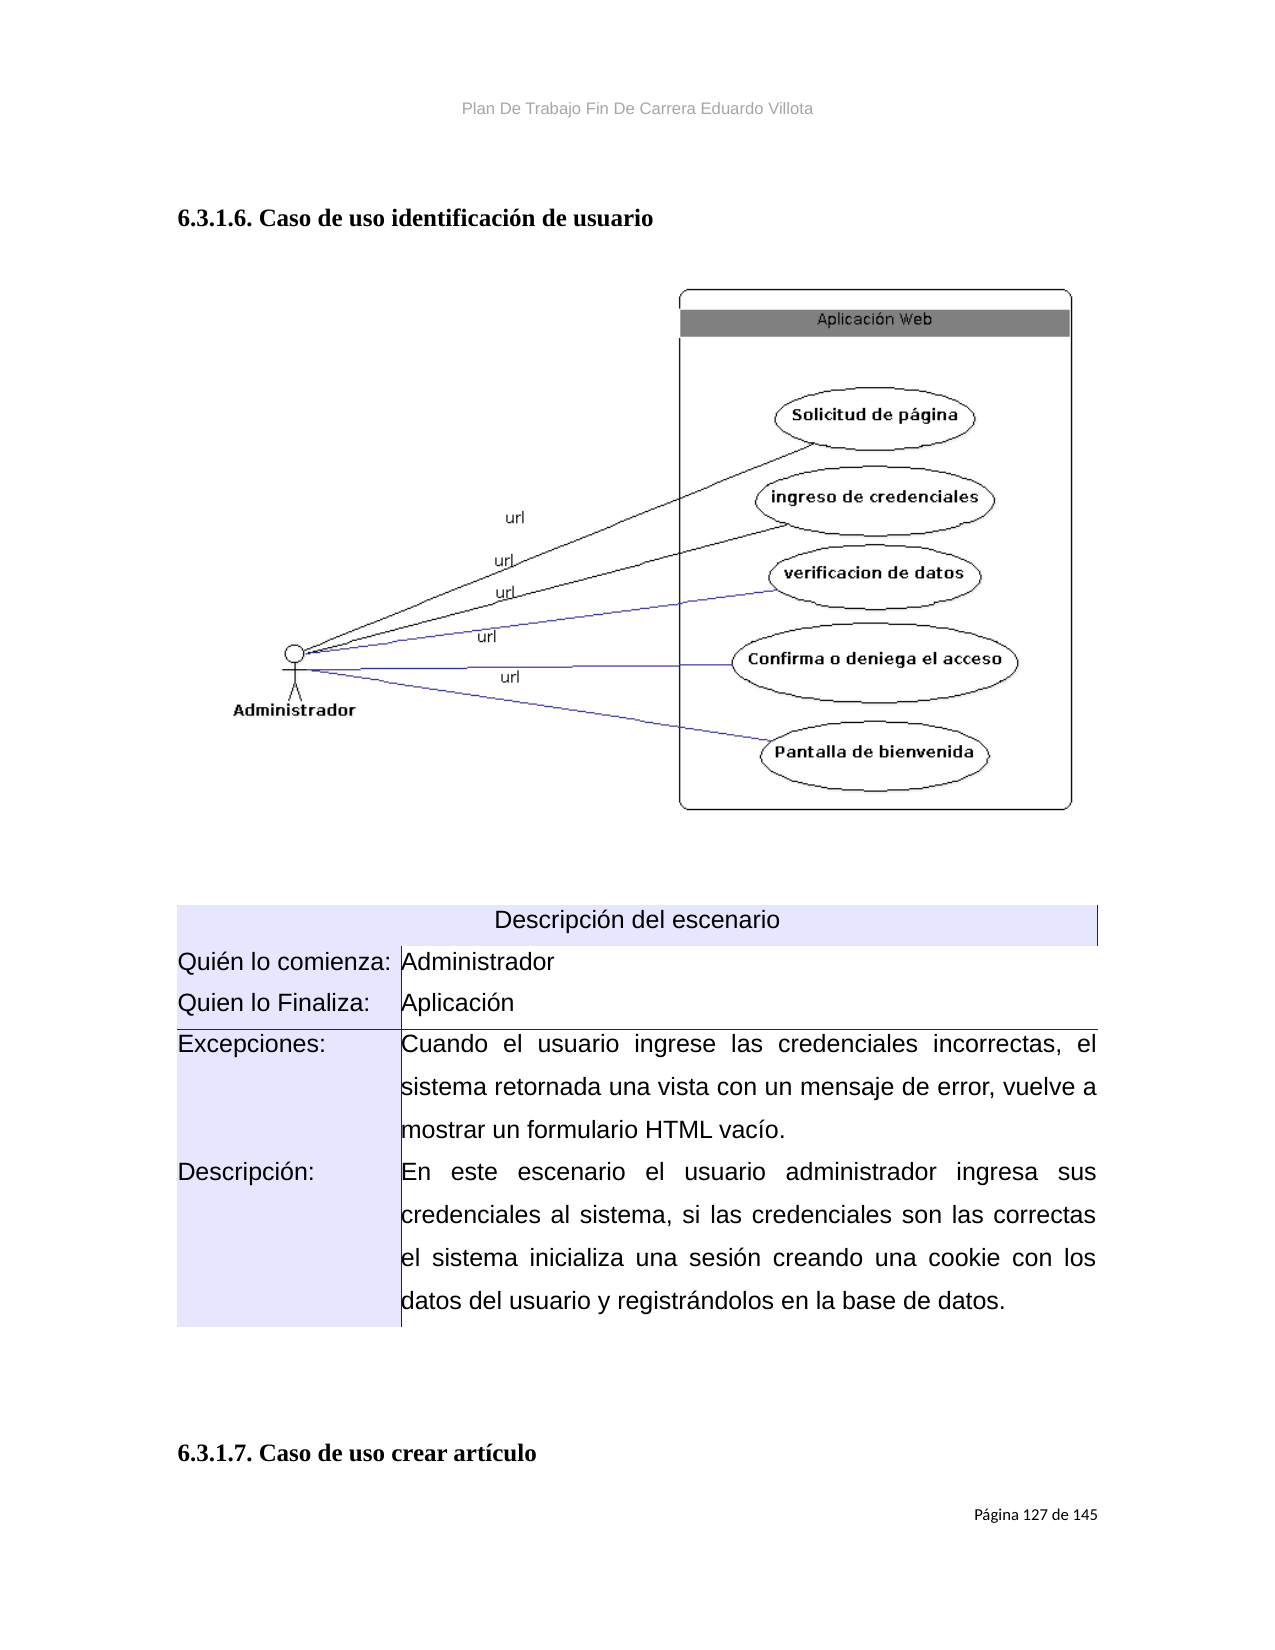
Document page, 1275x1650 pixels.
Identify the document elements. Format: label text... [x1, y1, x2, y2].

table_cell Cuando el usuario ingrese las credenciales incorrectas, el sistema retornada una vista con un mensaje de error, vuelve a mostrar un formulario HTML vacío. [402, 1030, 1097, 1157]
picture [177, 267, 1098, 836]
table_cell Descripción: [177, 1157, 401, 1327]
table_header Descripción del escenario [177, 905, 1097, 946]
table_cell Excepciones: [177, 1030, 401, 1157]
table_cell Administrador [402, 946, 1097, 988]
text 6.3.1.7. Caso de uso crear artículo [177, 1438, 1098, 1467]
table_cell Quien lo Finaliza: [177, 988, 401, 1029]
table_cell En este escenario el usuario administrador ingresa sus credenciales al sistema, si las credenciales son las correctas el sistema inicializa una sesión creando una cookie con los datos del usuario y registrándolos en la base de datos. [402, 1157, 1097, 1327]
table_cell Quién lo comienza: [177, 946, 401, 988]
text 6.3.1.6. Caso de uso identificación de usuario [177, 203, 1098, 232]
table_cell Aplicación [402, 988, 1097, 1029]
